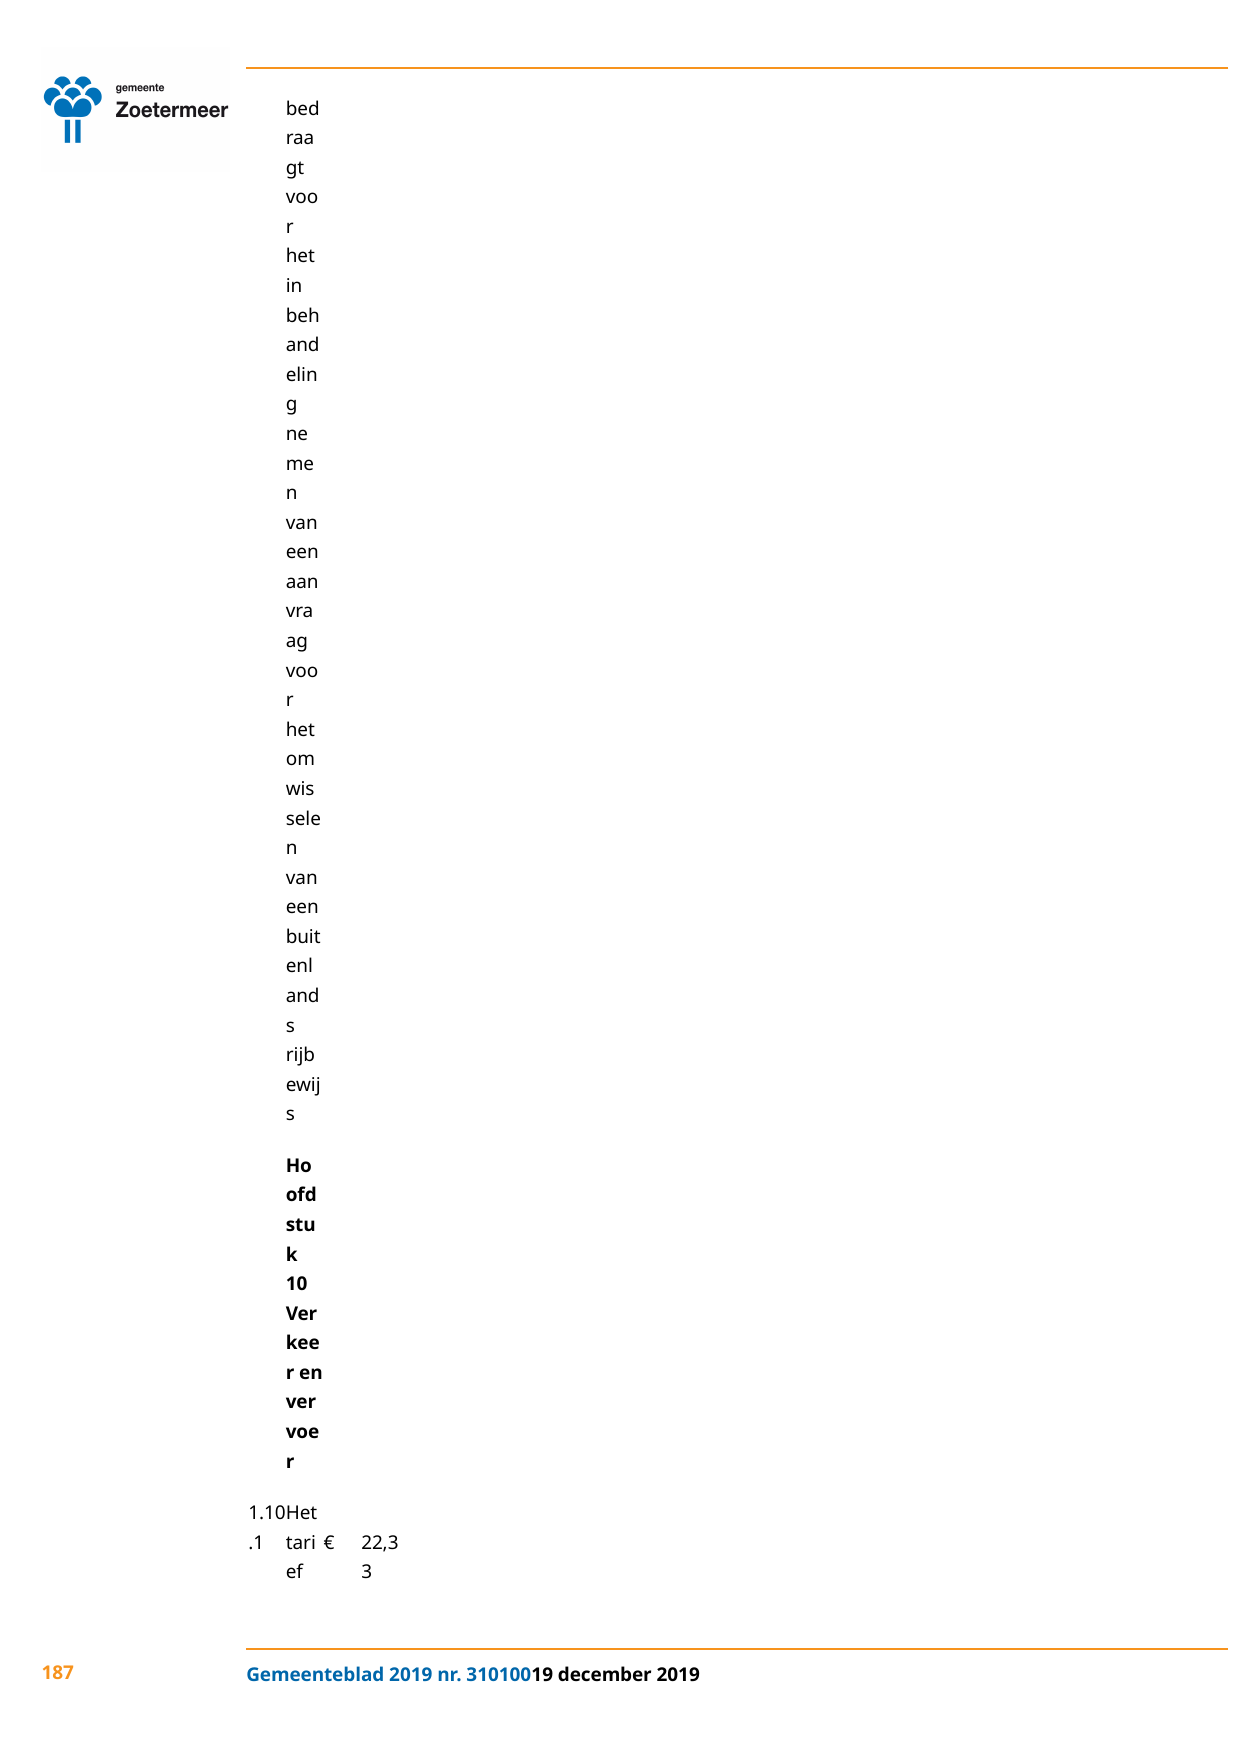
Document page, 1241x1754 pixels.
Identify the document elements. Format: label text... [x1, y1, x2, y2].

table_cell 1.10.1 [248, 1499, 286, 1584]
table_cell [248, 1152, 286, 1474]
table_cell [323, 1474, 361, 1499]
table_cell € [323, 1499, 361, 1584]
table_cell [248, 1474, 286, 1499]
table_cell [361, 95, 398, 1126]
table_cell [248, 1126, 286, 1152]
table_cell [323, 1152, 361, 1474]
table_cell 22,33 [361, 1499, 398, 1584]
table_cell Hoofdstuk 10 Verkeer en vervoer [286, 1152, 323, 1474]
table_cell bedraagt voor het in behandeling nemen van een aanvraag voor het omwisselen van een buitenlands rijbewijs [286, 95, 323, 1126]
table_cell Het tarief [286, 1499, 323, 1584]
table_cell [323, 1126, 361, 1152]
table_cell [361, 1126, 398, 1152]
table_cell [361, 1152, 398, 1474]
table_cell [286, 1126, 323, 1152]
picture [41, 47, 231, 172]
table_cell [361, 1474, 398, 1499]
table_cell [248, 95, 286, 1126]
table_cell [286, 1474, 323, 1499]
table_cell [323, 95, 361, 1126]
